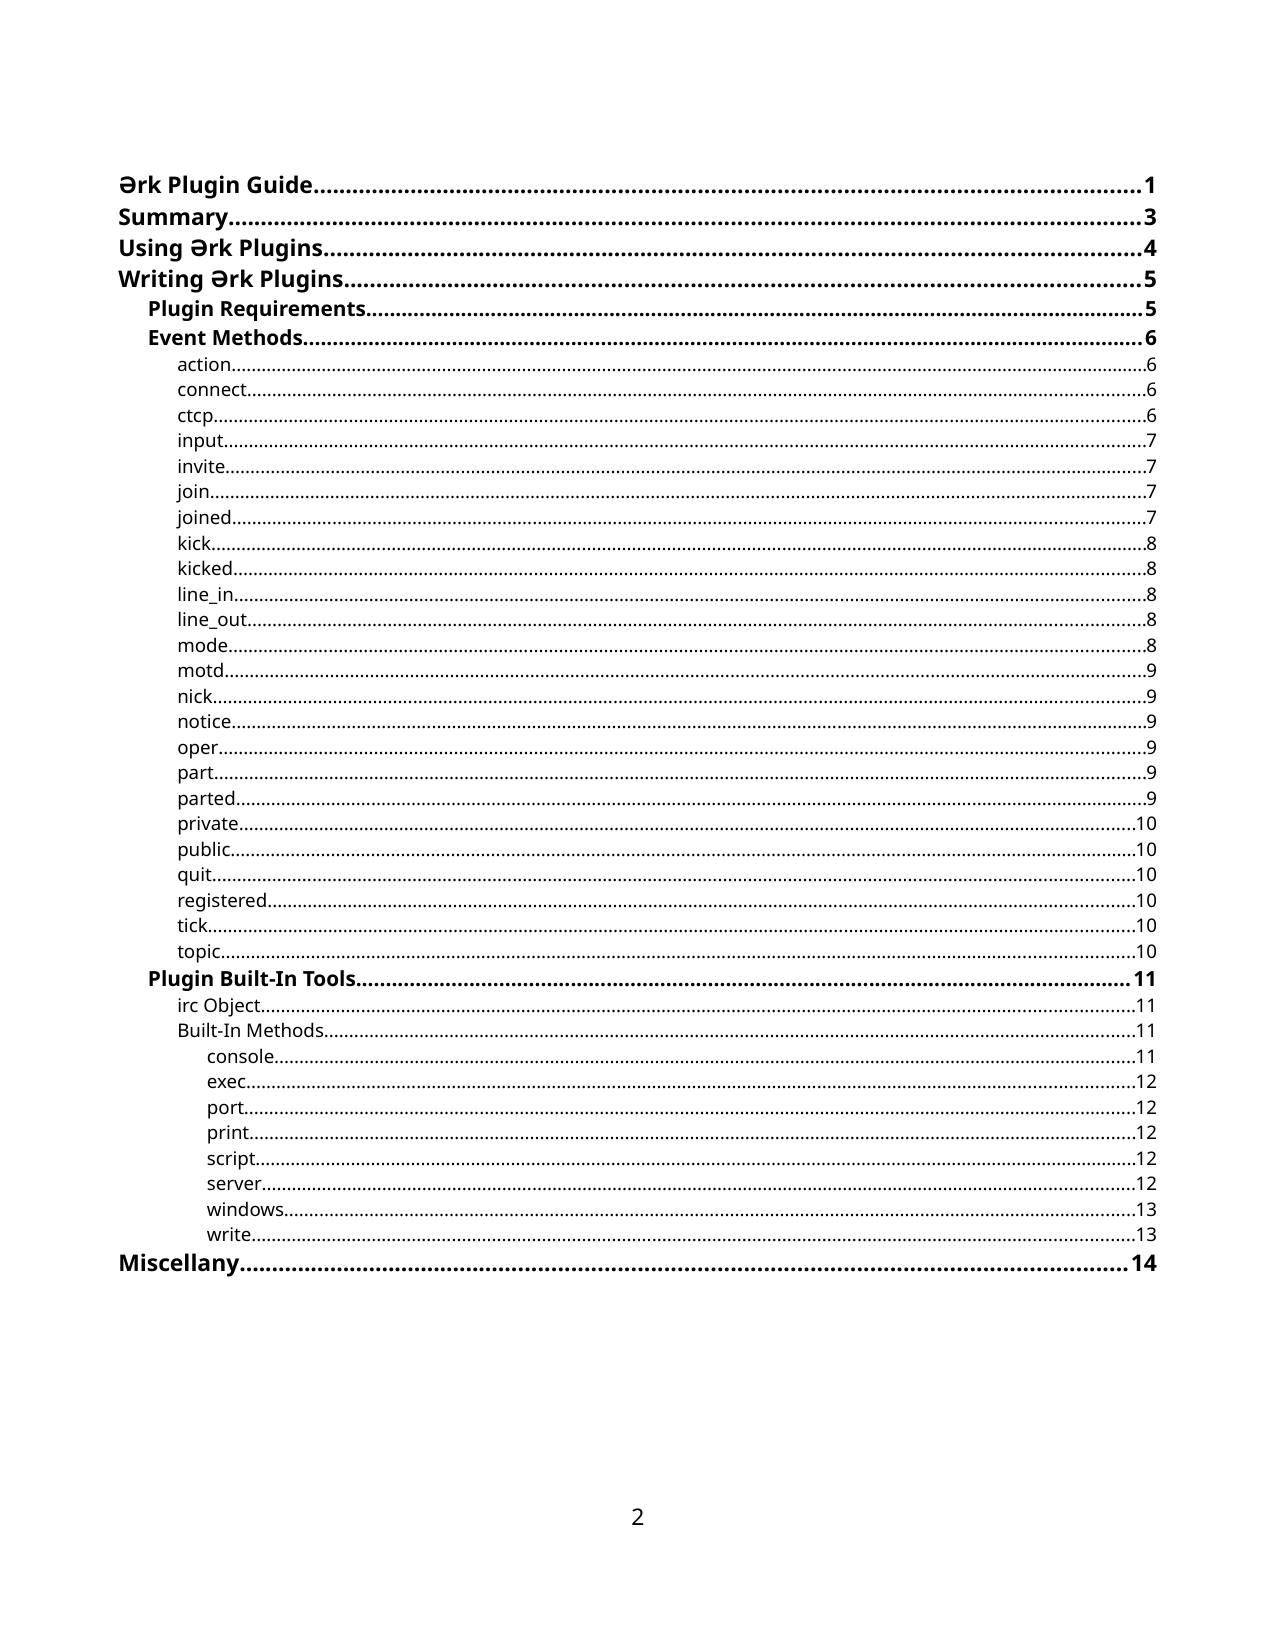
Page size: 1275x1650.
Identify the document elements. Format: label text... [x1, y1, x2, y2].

text console 11 [207, 1043, 1157, 1069]
text write 13 [207, 1222, 1157, 1247]
text Summary 3 [118, 201, 1157, 232]
text Plugin Requirements 5 [148, 294, 1157, 323]
text join 7 [177, 479, 1157, 504]
text kicked 8 [177, 555, 1157, 581]
text exec 12 [207, 1069, 1157, 1094]
text Using Ərk Plugins 4 [118, 232, 1157, 263]
text connect 6 [177, 377, 1157, 402]
text irc Object 11 [177, 992, 1157, 1018]
text ctcp 6 [177, 402, 1157, 428]
text nick 9 [177, 683, 1157, 708]
text input 7 [177, 428, 1157, 453]
text Ərk Plugin Guide 1 [118, 169, 1157, 201]
text action 6 [177, 351, 1157, 377]
text Event Methods 6 [148, 323, 1157, 351]
text mode 8 [177, 632, 1157, 657]
text notice 9 [177, 708, 1157, 734]
text line_out 8 [177, 606, 1157, 632]
text kick 8 [177, 530, 1157, 555]
text oper 9 [177, 734, 1157, 759]
text script 12 [207, 1145, 1157, 1171]
text registered 10 [177, 887, 1157, 913]
text server 12 [207, 1171, 1157, 1196]
text windows 13 [207, 1196, 1157, 1222]
text Plugin Built-In Tools 11 [148, 964, 1157, 992]
text Built-In Methods 11 [177, 1018, 1157, 1043]
text Miscellany 14 [118, 1247, 1157, 1278]
text topic 10 [177, 938, 1157, 964]
text parted 9 [177, 785, 1157, 811]
text quit 10 [177, 862, 1157, 887]
text tick 10 [177, 913, 1157, 938]
text private 10 [177, 811, 1157, 836]
text line_in 8 [177, 581, 1157, 606]
text invite 7 [177, 453, 1157, 479]
text Writing Ərk Plugins 5 [118, 263, 1157, 294]
text port 12 [207, 1094, 1157, 1120]
text public 10 [177, 836, 1157, 862]
text part 9 [177, 759, 1157, 785]
text joined 7 [177, 504, 1157, 530]
text motd 9 [177, 657, 1157, 683]
text print 12 [207, 1120, 1157, 1145]
